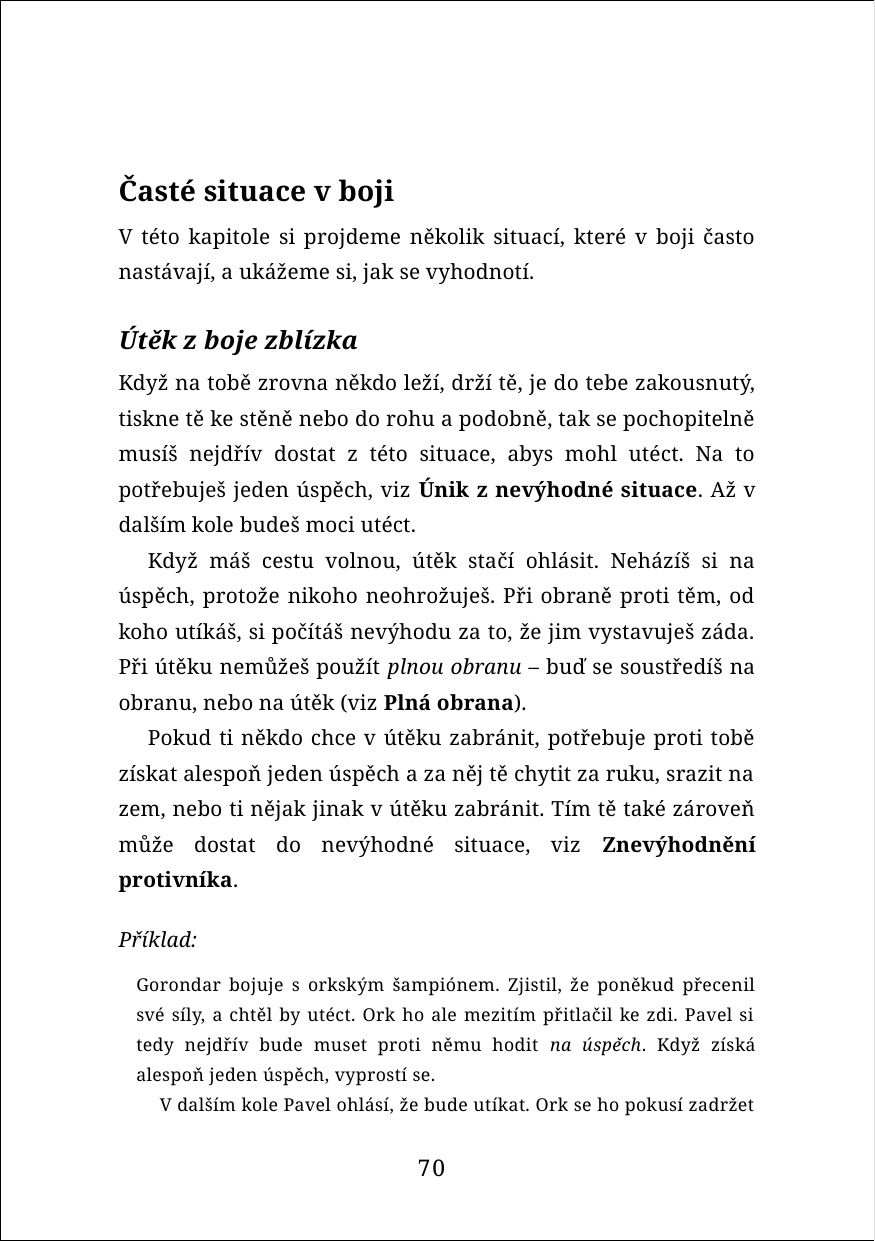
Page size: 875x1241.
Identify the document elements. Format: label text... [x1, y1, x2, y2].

text Příklad: [118, 925, 756, 953]
subtitle Útěk z boje zblízka [118, 322, 756, 356]
subtitle Časté situace v boji [118, 172, 756, 210]
text V této kapitole si projdeme několik situací, které v boji často nastávají, a ukážeme si, jak se vyhodnotí. [118, 222, 756, 286]
text Když na tobě zrovna někdo leží, drží tě, je do tebe zakousnutý, tiskne tě ke stěně nebo do rohu a podobně, tak se pochopitelně musíš nejdřív dostat z této situace, abys mohl utéct. Na to potřebuješ jeden úspěch, viz Únik z nevýhodné situace. Až v dalším kole budeš moci utéct. Když máš cestu volnou, útěk stačí ohlásit. Neházíš si na úspěch, protože nikoho neohrožuješ. Při obraně proti těm, od koho utíkáš, si počítáš nevýhodu za to, že jim vystavuješ záda. Při útěku nemůžeš použít plnou obranu – buď se soustředíš na obranu, nebo na útěk (viz Plná obrana). Pokud ti někdo chce v útěku zabránit, potřebuje proti tobě získat alespoň jeden úspěch a za něj tě chytit za ruku, srazit na zem, nebo ti nějak jinak v útěku zabránit. Tím tě také zároveň může dostat do nevýhodné situace, viz Znevýhodnění protivníka. [118, 368, 756, 894]
text Gorondar bojuje s orkským šampiónem. Zjistil, že poněkud přecenil své síly, a chtěl by utéct. Ork ho ale mezitím přitlačil ke zdi. Pavel si tedy nejdřív bude muset proti němu hodit na úspěch. Když získá alespoň jeden úspěch, vyprostí se. V dalším kole Pavel ohlásí, že bude utíkat. Ork se ho pokusí zadržet [136, 972, 756, 1117]
